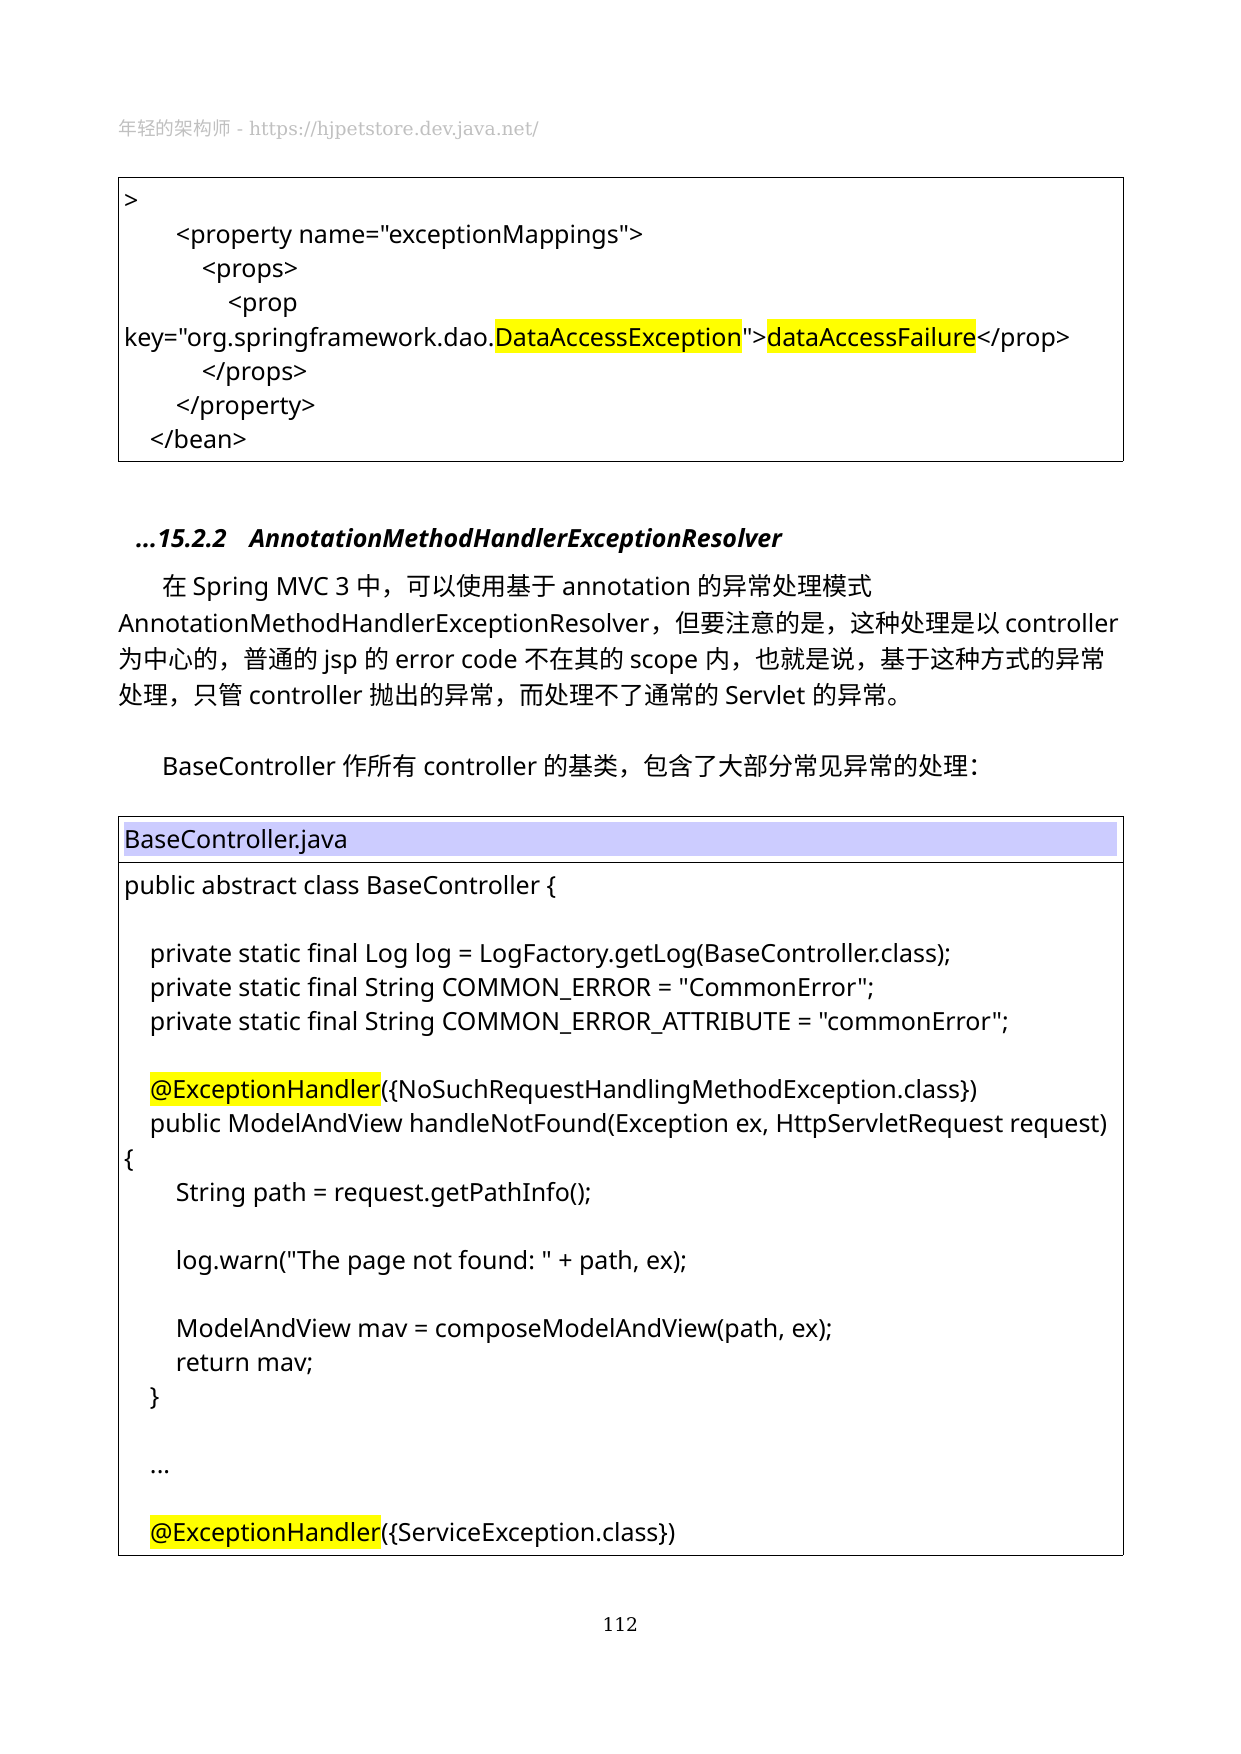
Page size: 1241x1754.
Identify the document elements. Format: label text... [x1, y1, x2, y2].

text BaseController 作所有 controller 的基类，包含了大部分常见异常的处理： [118, 746, 1122, 782]
table_cell public abstract class BaseController { private static final Log log = LogFactory.getLog(BaseController.class); private static final String COMMON_ERROR = "CommonError"; private static final String COMMON_ERROR_ATTRIBUTE = "commonError"; @ExceptionHandler({NoSuchRequestHandlingMethodException.class}) public ModelAndView handleNotFound(Exception ex, HttpServletRequest request) { String path = request.getPathInfo(); log.warn("The page not found: " + path, ex); ModelAndView mav = composeModelAndView(path, ex); return mav; } ... @ExceptionHandler({ServiceException.class}) [119, 863, 1123, 1555]
table_header BaseController.java [119, 817, 1123, 862]
text 在 Spring MVC 3 中，可以使用基于 annotation 的异常处理模式AnnotationMethodHandlerExceptionResolver，但要注意的是，这种处理是以controller 为中心的，普通的 jsp 的 error code 不在其的 scope 内，也就是说，基于这种方式的异常处理，只管 controller 抛出的异常，而处理不了通常的 Servlet 的异常。 [118, 567, 1122, 712]
table_cell > <property name="exceptionMappings"> <props> <prop key="org.springframework.dao.DataAccessException">dataAccessFailure</prop> </props> </property> </bean> [119, 178, 1123, 461]
subtitle AnnotationMethodHandlerExceptionResolver [136, 520, 1122, 554]
